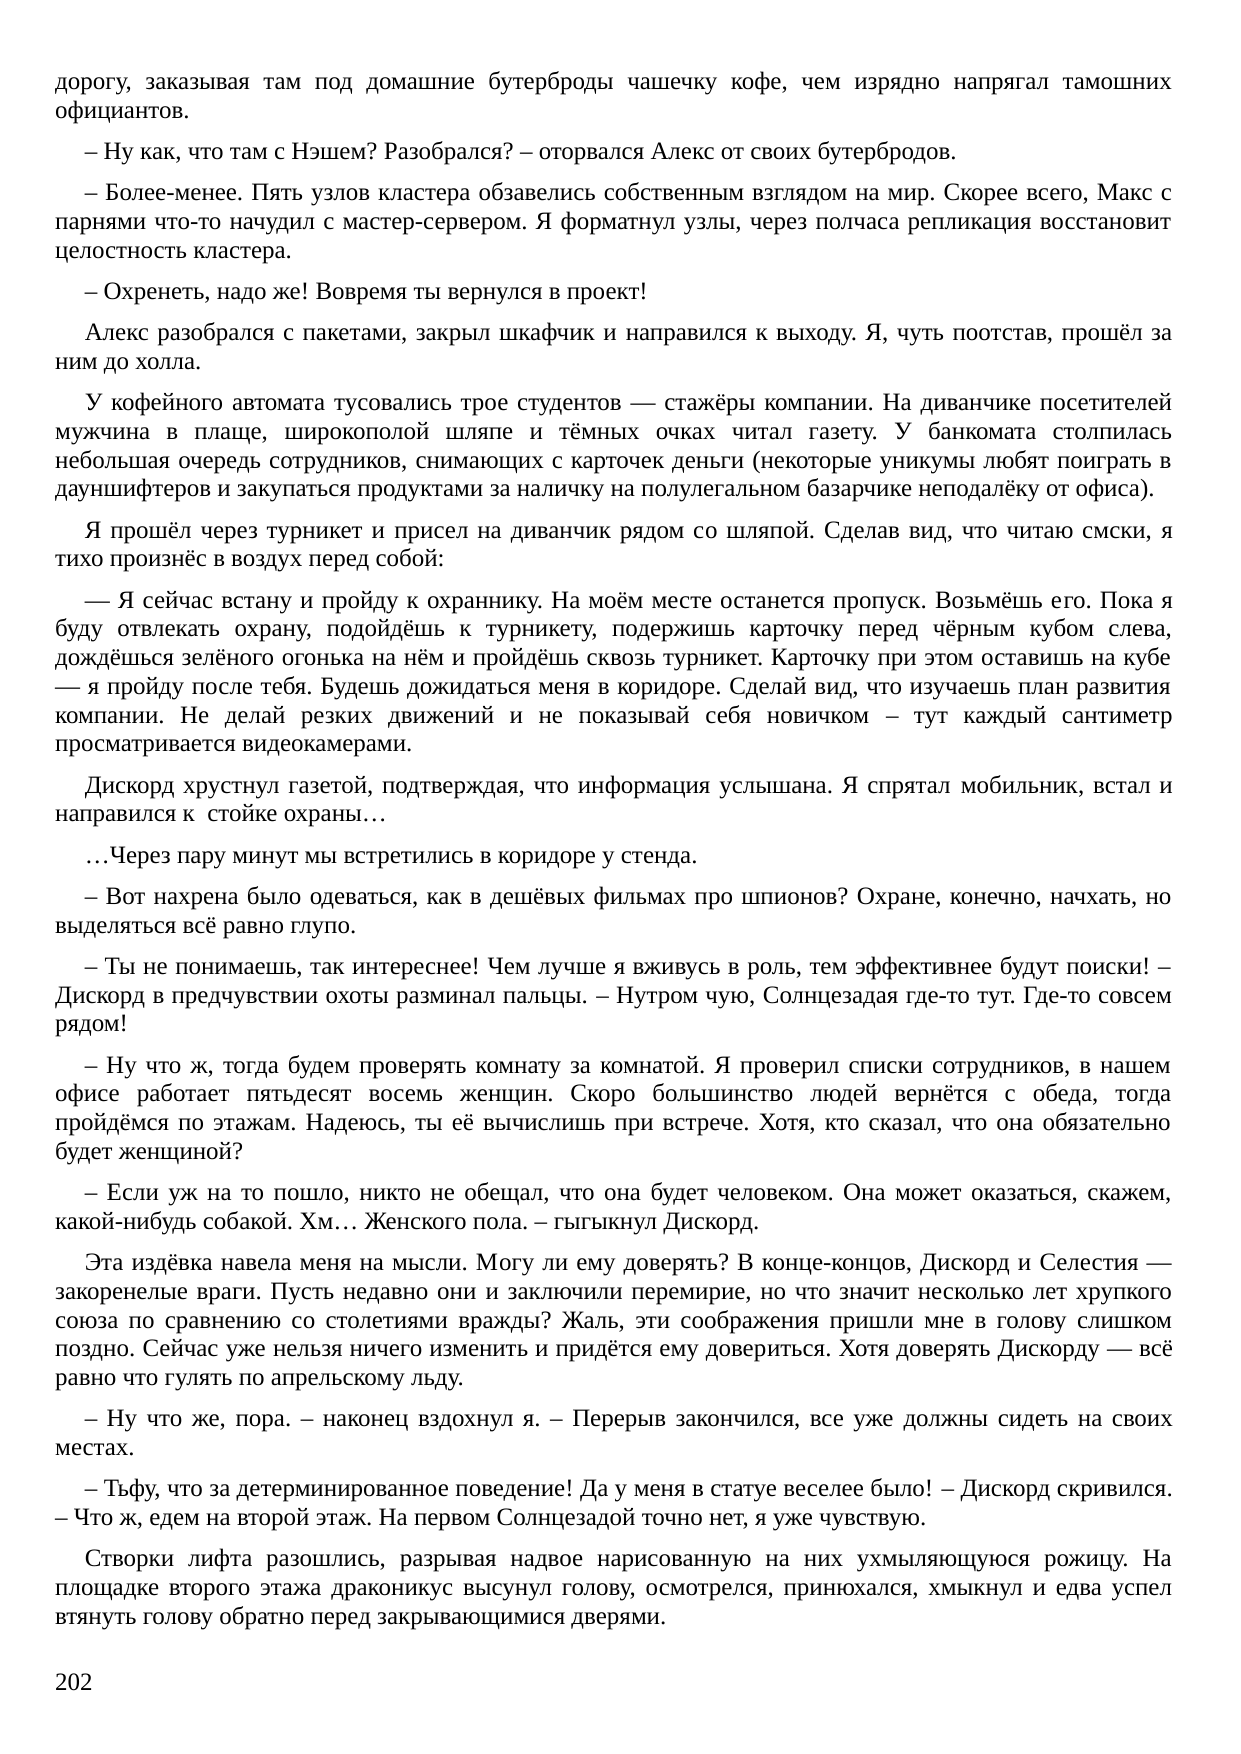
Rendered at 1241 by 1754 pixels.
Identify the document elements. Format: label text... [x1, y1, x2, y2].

text – Ну что же, пора. – наконец вздохнул я. – Перерыв закончился, все уже должны сидеть на своих местах. [55, 1403, 1173, 1461]
text Я прошёл через турникет и присел на диванчик рядом со шляпой. Сделав вид, что читаю смски, я тихо произнёс в воздух перед собой: [55, 515, 1173, 572]
text – Вот нахрена было одеваться, как в дешёвых фильмах про шпионов? Охране, конечно, начхать, но выделяться всё равно глупо. [55, 881, 1173, 938]
text – Ну как, что там с Нэшем? Разобрался? – оторвался Алекс от своих бутербродов. [55, 136, 1173, 165]
text Дискорд хрустнул газетой, подтверждая, что информация услышана. Я спрятал мобильник, встал и направился к стойке охраны… [55, 770, 1173, 827]
text — Я сейчас встану и пройду к охраннику. На моём месте останется пропуск. Возьмёшь его. Пока я буду отвлекать охрану, подойдёшь к турникету, подержишь карточку перед чёрным кубом слева, дождёшься зелёного огонька на нём и пройдёшь сквозь турникет. Карточку при этом оставишь на кубе — я пройду после тебя. Будешь дожидаться меня в коридоре. Сделай вид, что изучаешь план развития компании. Не делай резких движений и не показывай себя новичком – тут каждый сантиметр просматривается видеокамерами. [55, 585, 1173, 757]
text – Более-менее. Пять узлов кластера обзавелись собственным взглядом на мир. Скорее всего, Макс с парнями что-то начудил с мастер-сервером. Я форматнул узлы, через полчаса репликация восстановит целостность кластера. [55, 177, 1173, 263]
text Эта издёвка навела меня на мысли. Могу ли ему доверять? В конце-концов, Дискорд и Селестия — закоренелые враги. Пусть недавно они и заключили перемирие, но что значит несколько лет хрупкого союза по сравнению со столетиями вражды? Жаль, эти соображения пришли мне в голову слишком поздно. Сейчас уже нельзя ничего изменить и придётся ему довериться. Хотя доверять Дискорду — всё равно что гулять по апрельскому льду. [55, 1247, 1173, 1391]
text У кофейного автомата тусовались трое студентов — стажёры компании. На диванчике посетителей мужчина в плаще, широкополой шляпе и тёмных очках читал газету. У банкомата столпилась небольшая очередь сотрудников, снимающих с карточек деньги (некоторые уникумы любят поиграть в дауншифтеров и закупаться продуктами за наличку на полулегальном базарчике неподалёку от офиса). [55, 387, 1173, 502]
text дорогу, заказывая там под домашние бутерброды чашечку кофе, чем изрядно напрягал тамошних официантов. [55, 66, 1173, 123]
text – Если уж на то пошло, никто не обещал, что она будет человеком. Она может оказаться, скажем, какой-нибудь собакой. Хм… Женского пола. – гыгыкнул Дискорд. [55, 1177, 1173, 1235]
text – Охренеть, надо же! Вовремя ты вернулся в проект! [55, 276, 1173, 305]
text – Ты не понимаешь, так интереснее! Чем лучше я вживусь в роль, тем эффективнее будут поиски! –Дискорд в предчувствии охоты разминал пальцы. – Нутром чую, Солнцезадая где-то тут. Где-то совсем рядом! [55, 951, 1173, 1037]
text Створки лифта разошлись, разрывая надвое нарисованную на них ухмыляющуюся рожицу. На площадке второго этажа драконикус высунул голову, осмотрелся, принюхался, хмыкнул и едва успел втянуть голову обратно перед закрывающимися дверями. [55, 1543, 1173, 1630]
text – Ну что ж, тогда будем проверять комнату за комнатой. Я проверил списки сотрудников, в нашем офисе работает пятьдесят восемь женщин. Скоро большинство людей вернётся с обеда, тогда пройдёмся по этажам. Надеюсь, ты её вычислишь при встрече. Хотя, кто сказал, что она обязательно будет женщиной? [55, 1050, 1173, 1165]
text …Через пару минут мы встретились в коридоре у стенда. [55, 840, 1173, 868]
text – Тьфу, что за детерминированное поведение! Да у меня в статуе веселее было! – Дискорд скривился. – Что ж, едем на второй этаж. На первом Солнцезадой точно нет, я уже чувствую. [55, 1473, 1173, 1531]
text Алекс разобрался с пакетами, закрыл шкафчик и направился к выходу. Я, чуть поотстав, прошёл за ним до холла. [55, 317, 1173, 375]
